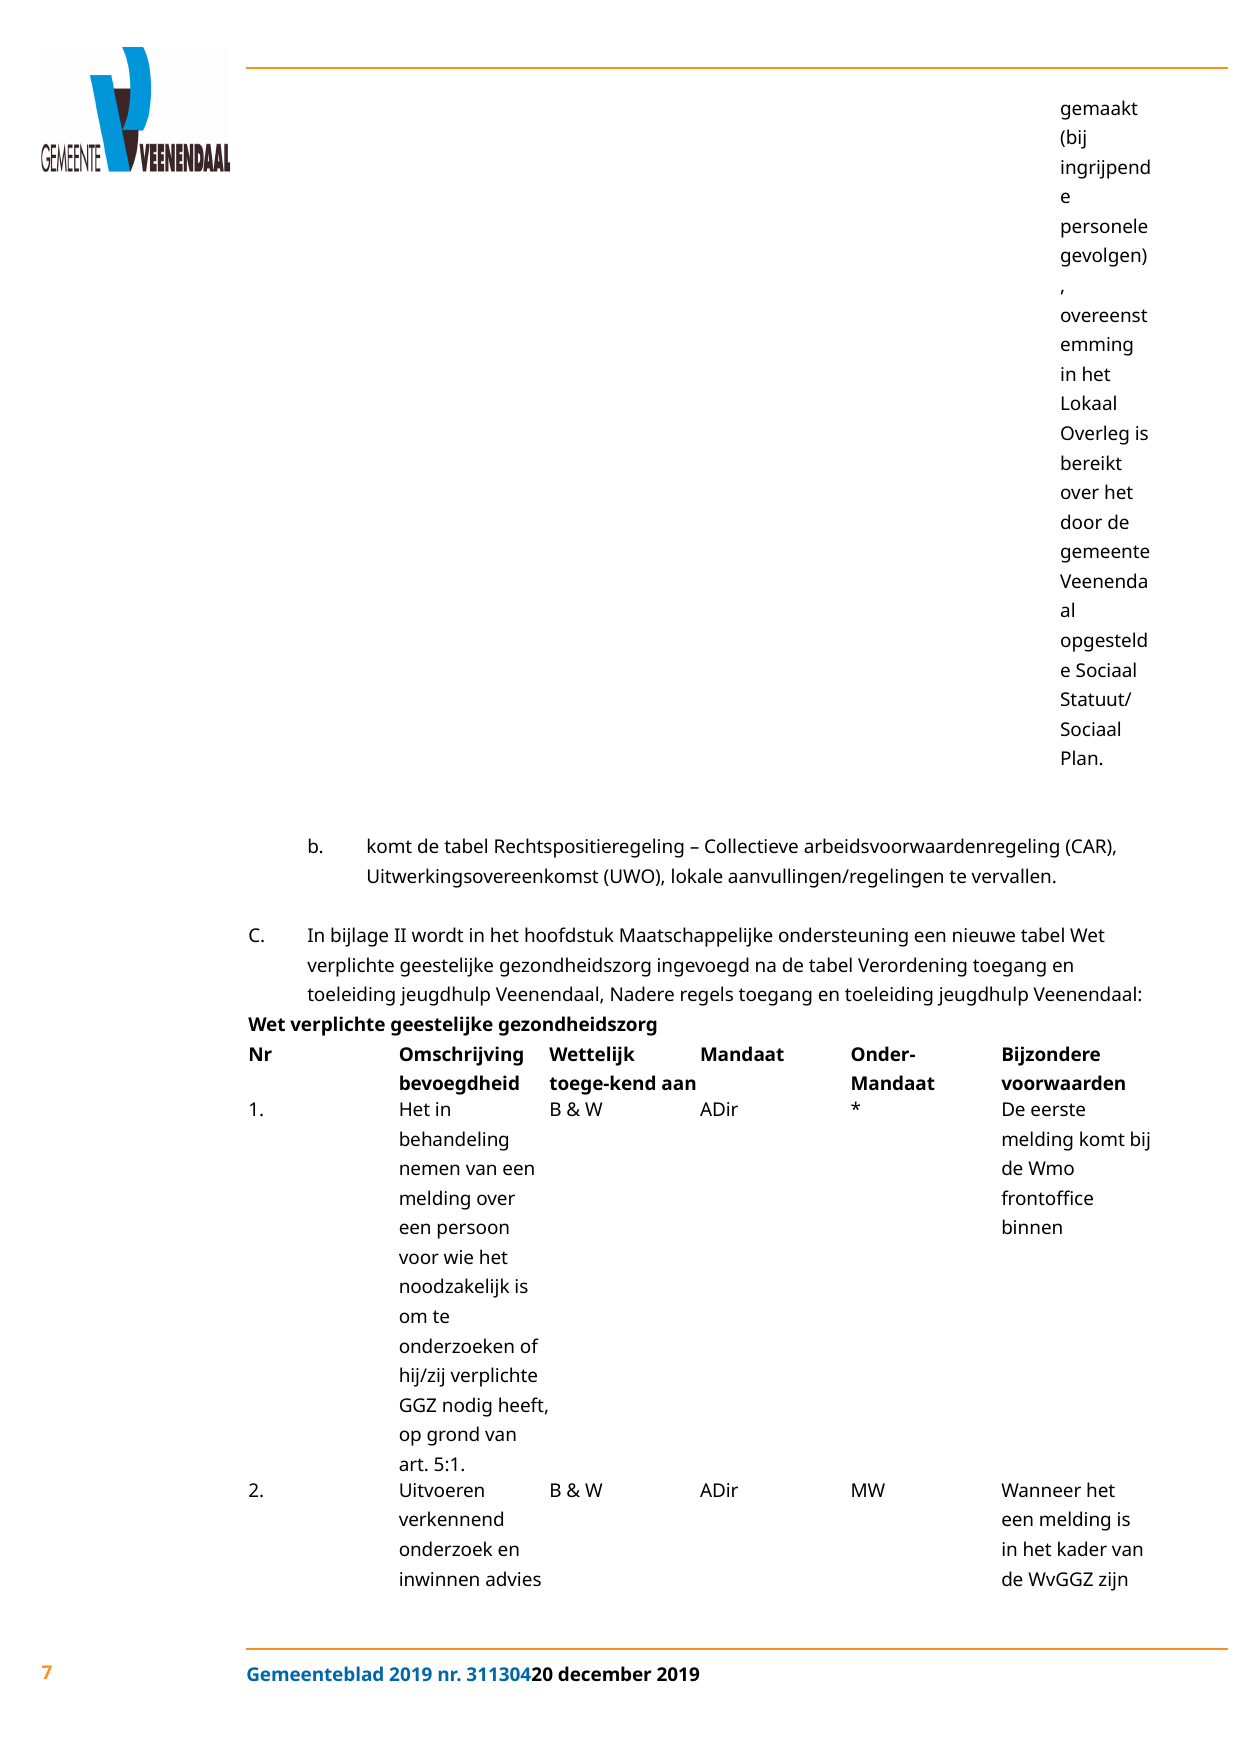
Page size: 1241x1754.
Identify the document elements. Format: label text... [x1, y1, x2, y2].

table_cell [549, 95, 700, 771]
table_cell Het in behandeling nemen van een melding over een persoon voor wie het noodzakelijk is om te onderzoeken of hij/zij verplichte GGZ nodig heeft, op grond van art. 5:1. [399, 1096, 549, 1477]
table_cell [700, 95, 850, 771]
table_header Omschrijving bevoegdheid [399, 1041, 549, 1096]
table_cell gemaakt (bij ingrijpende personele gevolgen), overeenstemming in het Lokaal Overleg is bereikt over het door de gemeente Veenendaal opgestelde Sociaal Statuut/ Sociaal Plan. [1001, 95, 1152, 771]
table_cell Uitvoeren verkennend onderzoek en inwinnen advies [399, 1477, 549, 1591]
table_cell * [850, 1096, 1001, 1477]
picture [41, 47, 130, 172]
table_cell De eerste melding komt bij de Wmo frontoffice binnen [1001, 1096, 1152, 1477]
table_cell [248, 1477, 398, 1591]
table_cell B & W [549, 1096, 700, 1477]
table_cell ADir [700, 1477, 850, 1591]
table_header Wettelijk toege-kend aan [549, 1041, 700, 1096]
table_header Mandaat [700, 1041, 850, 1096]
table_cell [248, 95, 398, 771]
table_cell ADir [700, 1096, 850, 1477]
list In bijlage II wordt in het hoofdstuk Maatschappelijke ondersteuning een nieuwe tabel Wet verplichte geestelijke gezondheidszorg ingevoegd na de tabel Verordening toegang en toeleiding jeugdhulp Veenendaal, Nadere regels toegang en toeleiding jeugdhulp Veenendaal: [248, 922, 1152, 1007]
table_cell [399, 95, 549, 771]
table_cell MW [850, 1477, 1001, 1591]
table_header Bijzondere voorwaarden [1001, 1041, 1152, 1096]
table_cell [850, 95, 1001, 771]
picture [123, 47, 231, 172]
table_header Onder- Mandaat [850, 1041, 1001, 1096]
table_cell Wanneer het een melding is in het kader van de WvGGZ zijn [1001, 1477, 1152, 1591]
table_cell [248, 1096, 398, 1477]
text Wet verplichte geestelijke gezondheidszorg [248, 1011, 1152, 1037]
list komt de tabel Rechtspositieregeling – Collectieve arbeidsvoorwaardenregeling (CAR), Uitwerkingsovereenkomst (UWO), lokale aanvullingen/regelingen te vervallen. [307, 834, 1152, 889]
table_cell B & W [549, 1477, 700, 1591]
table_header Nr [248, 1041, 398, 1096]
